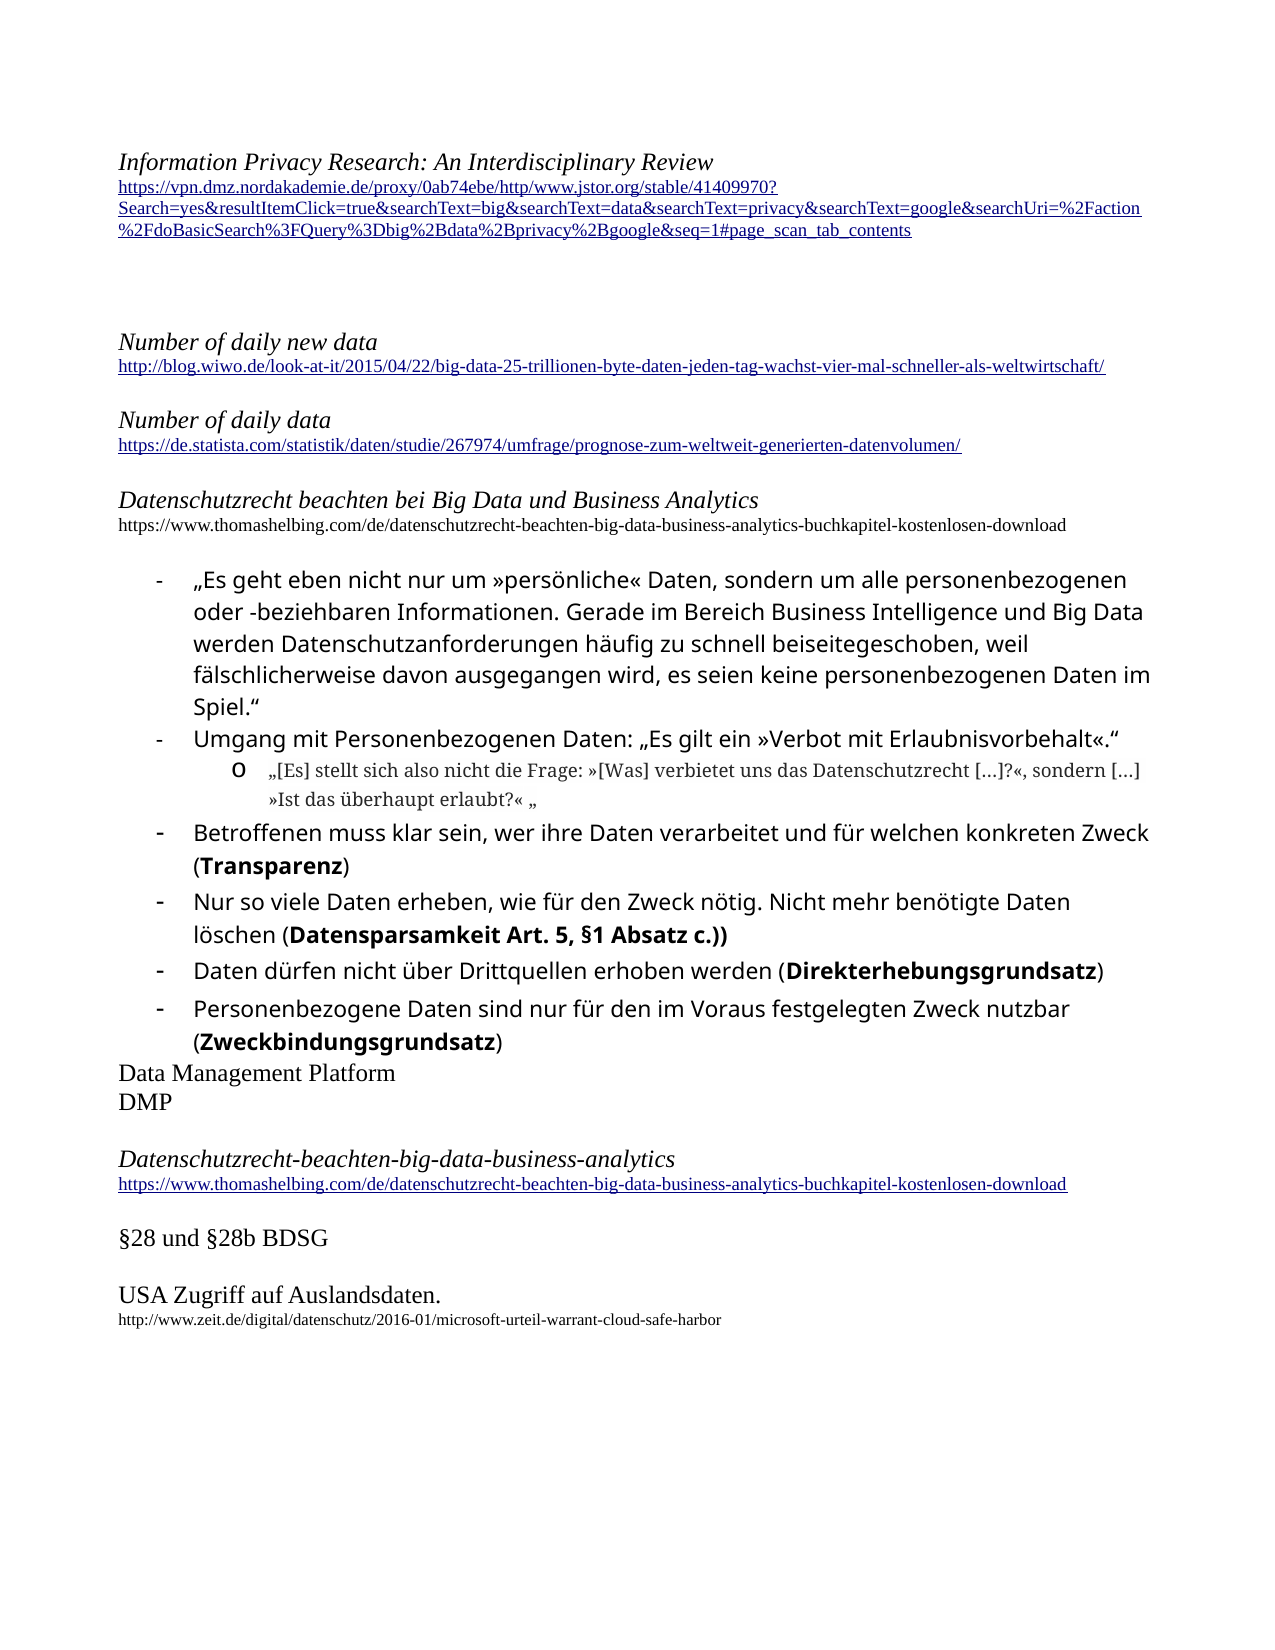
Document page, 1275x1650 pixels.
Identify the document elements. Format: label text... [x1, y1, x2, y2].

list Daten dürfen nicht über Drittquellen erhoben werden (Direkterhebungsgrundsatz) [156, 951, 1157, 988]
text http://www.zeit.de/digital/datenschutz/2016-01/microsoft-urteil-warrant-cloud-safe-harbor [118, 1309, 1157, 1328]
text Number of daily data [118, 406, 1157, 434]
text https://de.statista.com/statistik/daten/studie/267974/umfrage/prognose-zum-weltweit-generierten-datenvolumen/ [118, 434, 1157, 456]
text Data Management Platform [118, 1058, 1157, 1087]
text USA Zugriff auf Auslandsdaten. [118, 1281, 1157, 1309]
list „Es geht eben nicht nur um »persönliche« Daten, sondern um alle personenbezogenen oder -beziehbaren Informationen. Gerade im Bereich Business Intelligence und Big Data werden Datenschutzanforderungen häufig zu schnell beiseitegeschoben, weil fälschlicherweise davon ausgegangen wird, es seien keine personenbezogenen Daten im Spiel.“ [156, 564, 1157, 722]
text Information Privacy Research: An Interdisciplinary Review [118, 147, 1157, 176]
text Datenschutzrecht beachten bei Big Data und Business Analytics [118, 485, 1157, 513]
list Personenbezogene Daten sind nur für den im Voraus festgelegten Zweck nutzbar (Zweckbindungsgrundsatz) [156, 988, 1157, 1057]
text https://vpn.dmz.nordakademie.de/proxy/0ab74ebe/http/www.jstor.org/stable/41409970?Search=yes&resultItemClick=true&searchText=big&searchText=data&searchText=privacy&searchText=google&searchUri=%2Faction%2FdoBasicSearch%3FQuery%3Dbig%2Bdata%2Bprivacy%2Bgoogle&seq=1#page_scan_tab_contents [118, 176, 1157, 240]
text Number of daily new data [118, 327, 1157, 355]
text https://www.thomashelbing.com/de/datenschutzrecht-beachten-big-data-business-analytics-buchkapitel-kostenlosen-download [118, 1173, 1157, 1194]
text http://blog.wiwo.de/look-at-it/2015/04/22/big-data-25-trillionen-byte-daten-jeden-tag-wachst-vier-mal-schneller-als-weltwirtschaft/ [118, 355, 1157, 377]
list Umgang mit Personenbezogenen Daten: „Es gilt ein »Verbot mit Erlaubnisvorbehalt«.“ [156, 723, 1157, 754]
list Betroffenen muss klar sein, wer ihre Daten verarbeitet und für welchen konkreten Zweck (Transparenz) [156, 812, 1157, 881]
text DMP [118, 1087, 1157, 1115]
text §28 und §28b BDSG [118, 1223, 1157, 1252]
list Nur so viele Daten erheben, wie für den Zweck nötig. Nicht mehr benötigte Daten löschen (Datensparsamkeit Art. 5, §1 Absatz c.)) [156, 881, 1157, 950]
list „[Es] stellt sich also nicht die Frage: »[Was] verbietet uns das Datenschutzrecht […]?«, sondern […] »Ist das überhaupt erlaubt?« „ [231, 755, 1157, 812]
text Datenschutzrecht-beachten-big-data-business-analytics [118, 1144, 1157, 1173]
text https://www.thomashelbing.com/de/datenschutzrecht-beachten-big-data-business-analytics-buchkapitel-kostenlosen-download [118, 513, 1157, 535]
